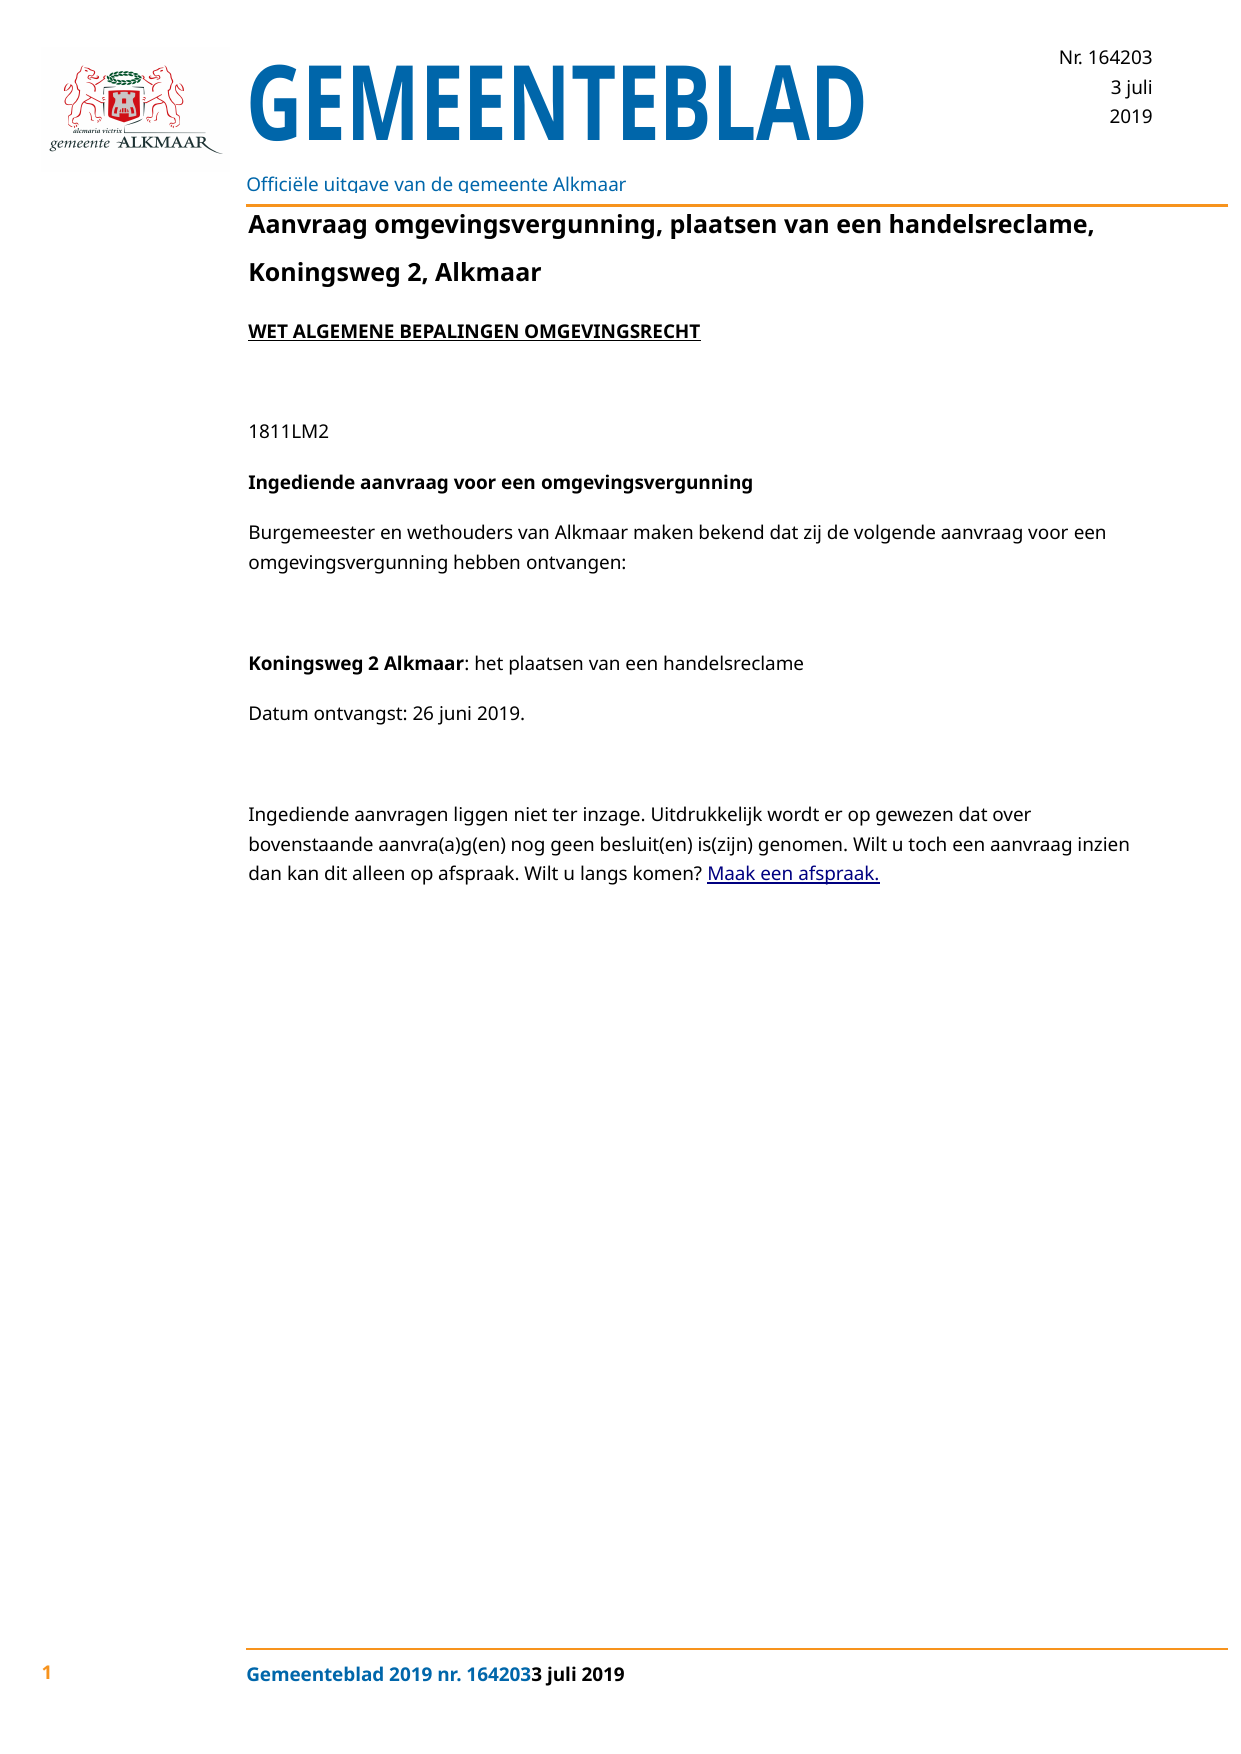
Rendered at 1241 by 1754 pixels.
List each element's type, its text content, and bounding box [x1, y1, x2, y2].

text Koningsweg 2 Alkmaar: het plaatsen van een handelsreclame [248, 650, 1152, 676]
picture [41, 47, 231, 172]
text Aanvraag omgevingsvergunning, plaatsen van een handelsreclame, Koningsweg 2, Alkmaar [248, 207, 1152, 288]
text Ingediende aanvraag voor een omgevingsvergunning [248, 469, 1152, 495]
text WET ALGEMENE BEPALINGEN OMGEVINGSRECHT [248, 318, 1152, 344]
text Datum ontvangst: 26 juni 2019. [248, 700, 1152, 726]
text Ingediende aanvragen liggen niet ter inzage. Uitdrukkelijk wordt er op gewezen dat over bovenstaande aanvra(a)g(en) nog geen besluit(en) is(zijn) genomen. Wilt u toch een aanvraag inzien dan kan dit alleen op afspraak. Wilt u langs komen? Maak een afspraak. [248, 801, 1152, 886]
text 1811LM2 [248, 419, 1152, 444]
text Burgemeester en wethouders van Alkmaar maken bekend dat zij de volgende aanvraag voor een omgevingsvergunning hebben ontvangen: [248, 519, 1152, 575]
